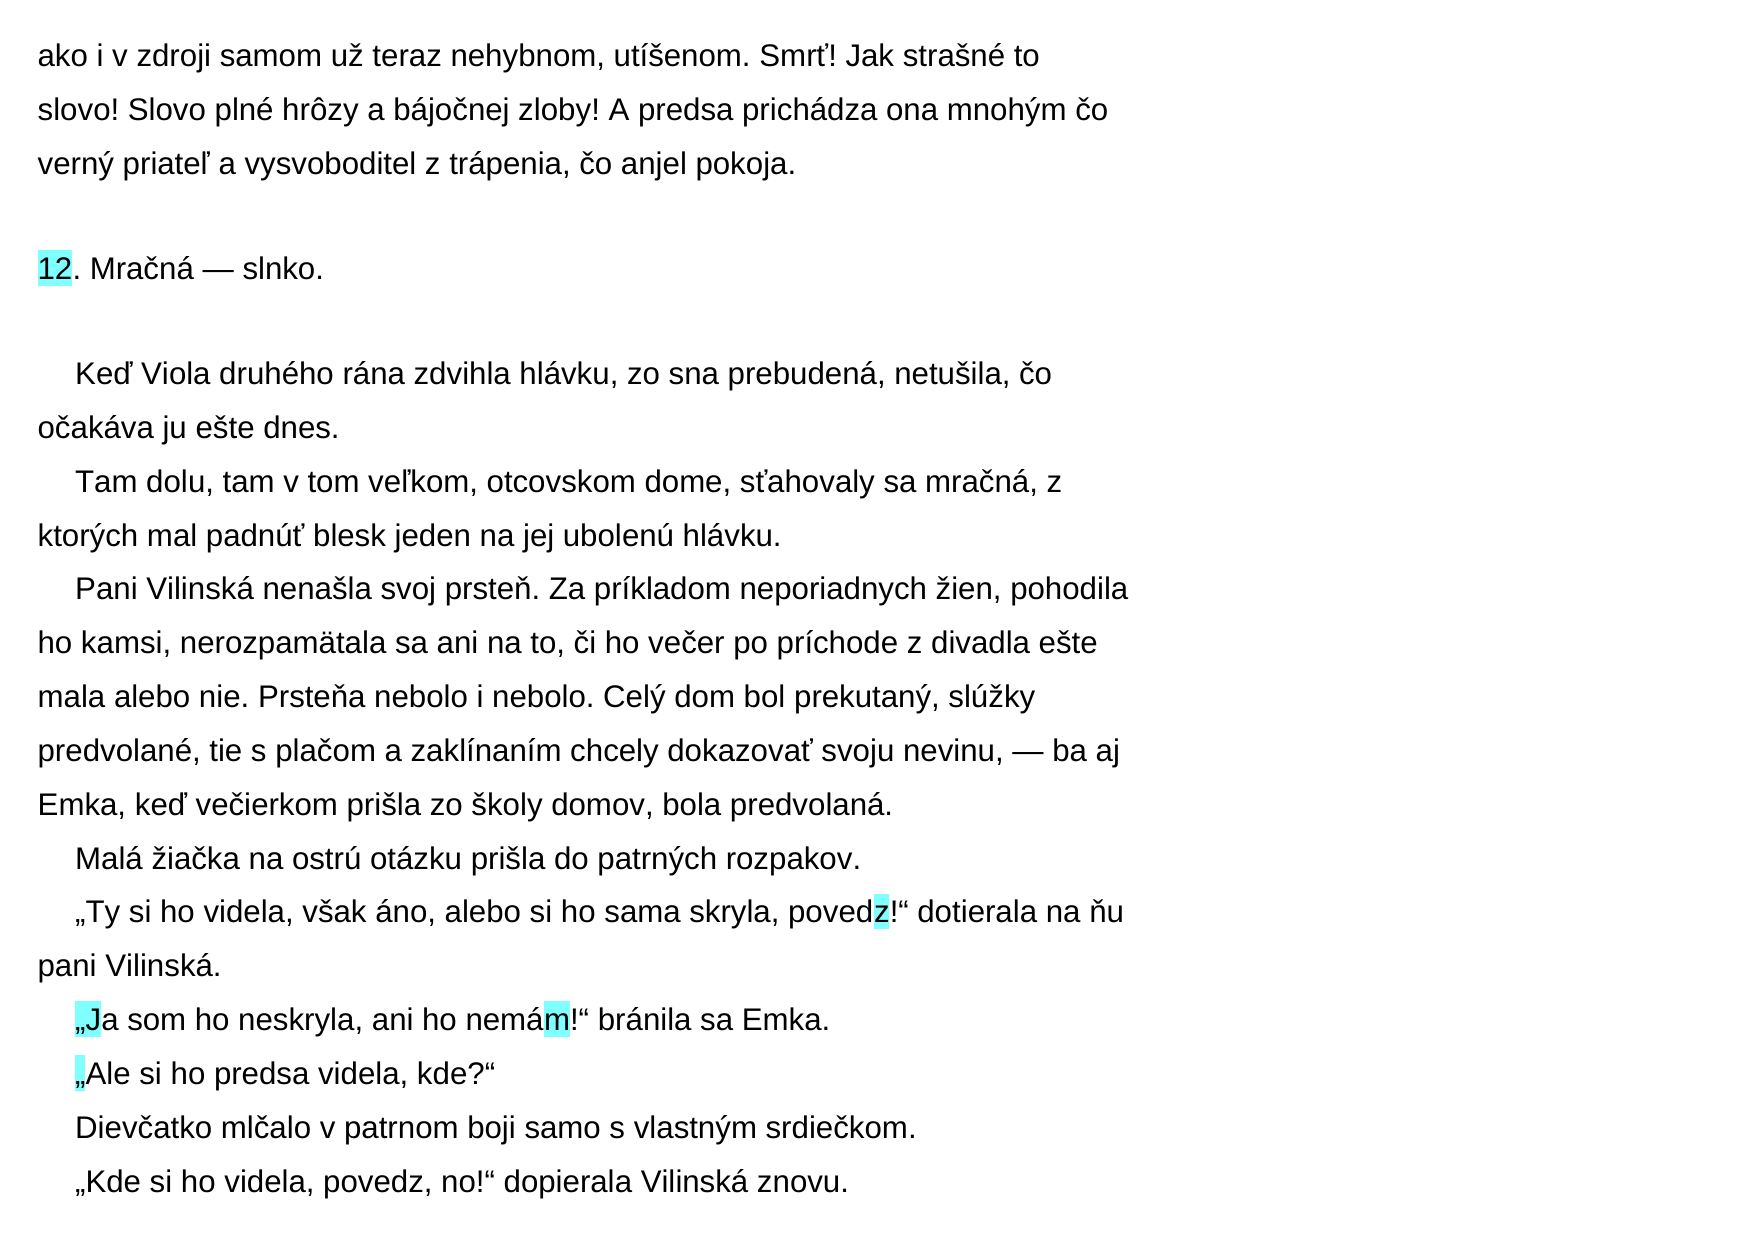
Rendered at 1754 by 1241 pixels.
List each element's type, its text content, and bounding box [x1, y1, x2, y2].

text Pani Vilinská nenašla svoj prsteň. Za príkladom neporiadnych žien, pohodila ho kamsi, nerozpamätala sa ani na to, či ho večer po príchode z divadla ešte mala alebo nie. Prsteňa nebolo i nebolo. Celý dom bol prekutaný, slúžky predvolané, tie s plačom a zaklínaním chcely dokazovať svoju nevinu, — ba aj Emka, keď večierkom prišla zo školy domov, bola predvolaná. [37, 570, 1130, 822]
text „Ty si ho videla, však áno, alebo si ho sama skryla, povedz!“ dotierala na ňu pani Vilinská. [37, 893, 1130, 983]
text 12. Mračná — slnko. [37, 250, 1130, 286]
text ako i v zdroji samom už teraz nehybnom, utíšenom. Smrť! Jak strašné to slovo! Slovo plné hrôzy a bájočnej zloby! A predsa prichádza ona mnohým čo verný priateľ a vysvoboditel z trápenia, čo anjel pokoja. [37, 37, 1130, 181]
text Keď Viola druhého rána zdvihla hlávku, zo sna prebudená, netušila, čo očakáva ju ešte dnes. [37, 355, 1130, 445]
text „Kde si ho videla, povedz, no!“ dopierala Vilinská znovu. [37, 1163, 1130, 1199]
text „Ja som ho neskryla, ani ho nemám!“ bránila sa Emka. [37, 1001, 1130, 1037]
text „Ale si ho predsa videla, kde?“ [37, 1055, 1130, 1091]
text Tam dolu, tam v tom veľkom, otcovskom dome, sťahovaly sa mračná, z ktorých mal padnúť blesk jeden na jej ubolenú hlávku. [37, 463, 1130, 552]
text Malá žiačka na ostrú otázku prišla do patrných rozpakov. [37, 840, 1130, 876]
text Dievčatko mlčalo v patrnom boji samo s vlastným srdiečkom. [37, 1109, 1130, 1145]
